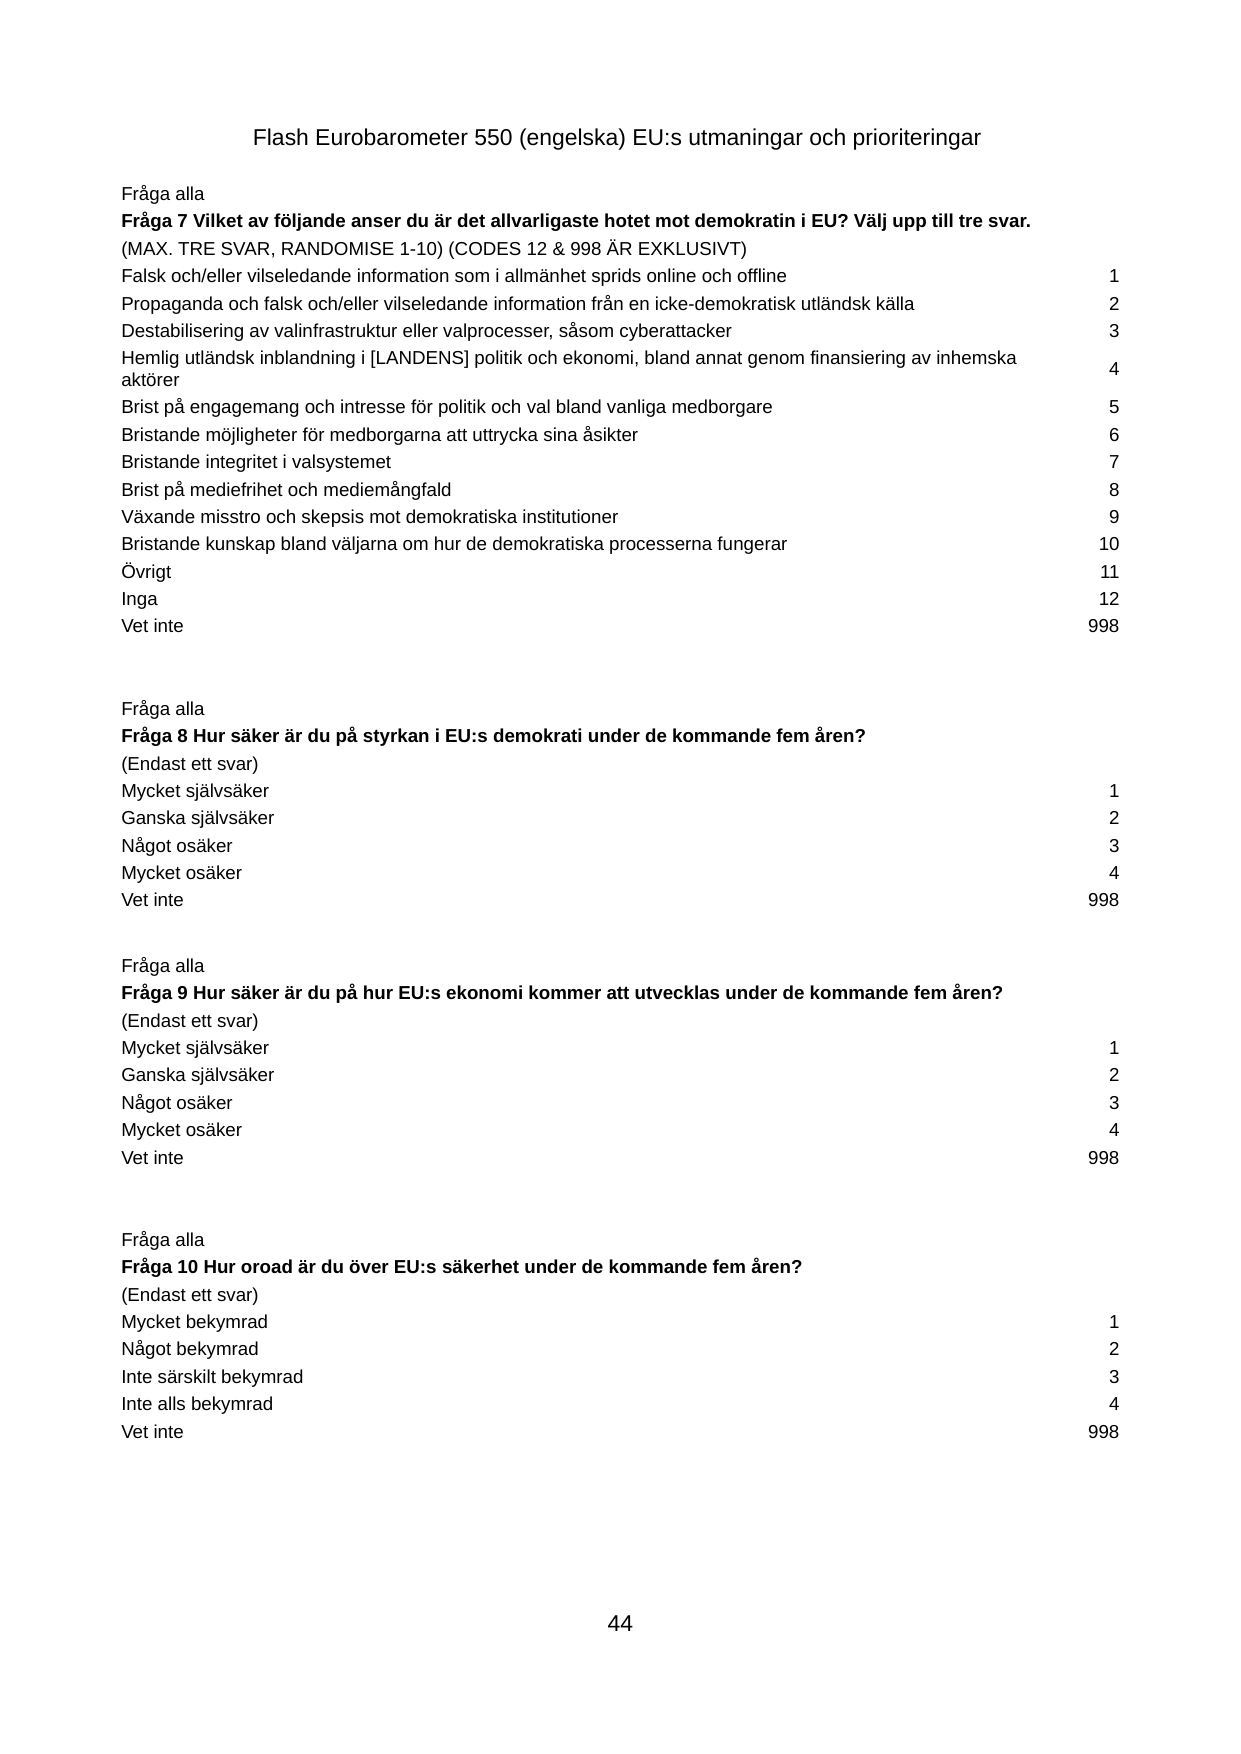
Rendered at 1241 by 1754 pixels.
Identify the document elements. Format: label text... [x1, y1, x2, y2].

table_cell [1055, 914, 1122, 924]
table_header Fråga alla [118, 180, 1054, 207]
table_cell Mycket självsäker [118, 777, 1054, 804]
table_cell 3 [1055, 317, 1122, 344]
table_cell Destabilisering av valinfrastruktur eller valprocesser, såsom cyberattacker [118, 317, 1054, 344]
table_cell Något bekymrad [118, 1335, 1054, 1363]
table_cell 2 [1055, 290, 1122, 317]
table_cell Vet inte [118, 886, 1054, 914]
table_cell Bristande integritet i valsystemet [118, 448, 1054, 475]
table_cell (Endast ett svar) [118, 749, 1054, 777]
table_cell 3 [1055, 1089, 1122, 1116]
table_cell [1055, 1281, 1122, 1308]
table_cell 998 [1055, 886, 1122, 914]
table_cell 4 [1055, 859, 1122, 886]
table_cell 1 [1055, 1034, 1122, 1061]
table_cell Vet inte [118, 1418, 1054, 1445]
table_cell 1 [1055, 1308, 1122, 1335]
table_cell 998 [1055, 1418, 1122, 1445]
table_cell 12 [1055, 585, 1122, 612]
table_cell [118, 924, 1054, 952]
table_cell Något osäker [118, 1089, 1054, 1116]
table_cell [1055, 695, 1122, 722]
table_cell Mycket självsäker [118, 1034, 1054, 1061]
table_cell Propaganda och falsk och/eller vilseledande information från en icke-demokratisk utländsk källa [118, 290, 1054, 317]
table_cell [1055, 1171, 1122, 1198]
table_cell Vet inte [118, 1144, 1054, 1171]
table_cell Fråga alla [118, 952, 1054, 979]
table_cell Fråga alla [118, 695, 1054, 722]
table_cell [1055, 749, 1122, 777]
table_cell 9 [1055, 503, 1122, 530]
table_cell Brist på engagemang och intresse för politik och val bland vanliga medborgare [118, 393, 1054, 421]
table_cell Inte alls bekymrad [118, 1390, 1054, 1417]
table_cell [118, 1198, 1054, 1226]
table_cell Mycket osäker [118, 1116, 1054, 1143]
table_cell [1055, 667, 1122, 694]
table_cell Fråga 9 Hur säker är du på hur EU:s ekonomi kommer att utvecklas under de kommande fem åren? [118, 979, 1122, 1007]
table_cell Falsk och/eller vilseledande information som i allmänhet sprids online och offline [118, 262, 1054, 289]
table_cell Fråga alla [118, 1226, 1054, 1253]
table_cell [1055, 1226, 1122, 1253]
table_cell [118, 640, 1054, 667]
table_cell Något osäker [118, 832, 1054, 859]
table_cell 1 [1055, 262, 1122, 289]
table_cell (Endast ett svar) [118, 1281, 1054, 1308]
table_cell Hemlig utländsk inblandning i [LANDENS] politik och ekonomi, bland annat genom finansiering av inhemska aktörer [118, 344, 1054, 393]
table_cell 2 [1055, 1335, 1122, 1363]
table_cell Vet inte [118, 613, 1054, 640]
table_cell 6 [1055, 421, 1122, 448]
table_cell Mycket bekymrad [118, 1308, 1054, 1335]
table_cell 2 [1055, 804, 1122, 832]
table_cell 1 [1055, 777, 1122, 804]
table_cell Brist på mediefrihet och mediemångfald [118, 475, 1054, 503]
table_cell Ganska självsäker [118, 804, 1054, 832]
table_cell [1055, 952, 1122, 979]
table_cell 5 [1055, 393, 1122, 421]
table_cell (MAX. TRE SVAR, RANDOMISE 1-10) (CODES 12 & 998 ÄR EXKLUSIVT) [118, 235, 1054, 262]
table_cell 3 [1055, 832, 1122, 859]
table_cell Fråga 8 Hur säker är du på styrkan i EU:s demokrati under de kommande fem åren? [118, 722, 1122, 749]
table_cell Växande misstro och skepsis mot demokratiska institutioner [118, 503, 1054, 530]
table_cell 3 [1055, 1363, 1122, 1390]
table_cell 2 [1055, 1061, 1122, 1089]
table_cell 4 [1055, 1390, 1122, 1417]
table_cell 998 [1055, 613, 1122, 640]
table_cell Bristande möjligheter för medborgarna att uttrycka sina åsikter [118, 421, 1054, 448]
table_cell Bristande kunskap bland väljarna om hur de demokratiska processerna fungerar [118, 530, 1054, 558]
table_cell [1055, 1007, 1122, 1034]
table_cell [118, 1171, 1054, 1198]
table_cell 11 [1055, 558, 1122, 585]
table_cell 4 [1055, 1116, 1122, 1143]
table_cell 8 [1055, 475, 1122, 503]
table_cell [1055, 1198, 1122, 1226]
table_cell 7 [1055, 448, 1122, 475]
table_cell Mycket osäker [118, 859, 1054, 886]
table_header [1055, 180, 1122, 207]
table_cell Fråga 10 Hur oroad är du över EU:s säkerhet under de kommande fem åren? [118, 1253, 1122, 1281]
table_cell (Endast ett svar) [118, 1007, 1054, 1034]
table_cell 4 [1055, 344, 1122, 393]
table_cell 998 [1055, 1144, 1122, 1171]
table_cell Övrigt [118, 558, 1054, 585]
table_cell [1055, 235, 1122, 262]
table_cell Inte särskilt bekymrad [118, 1363, 1054, 1390]
table_cell 10 [1055, 530, 1122, 558]
table_cell Inga [118, 585, 1054, 612]
table_cell [1055, 924, 1122, 952]
table_cell [1055, 640, 1122, 667]
table_cell Ganska självsäker [118, 1061, 1054, 1089]
table_cell Fråga 7 Vilket av följande anser du är det allvarligaste hotet mot demokratin i EU? Välj upp till tre svar. [118, 207, 1122, 235]
table_cell [118, 914, 1054, 924]
table_cell [118, 667, 1054, 694]
